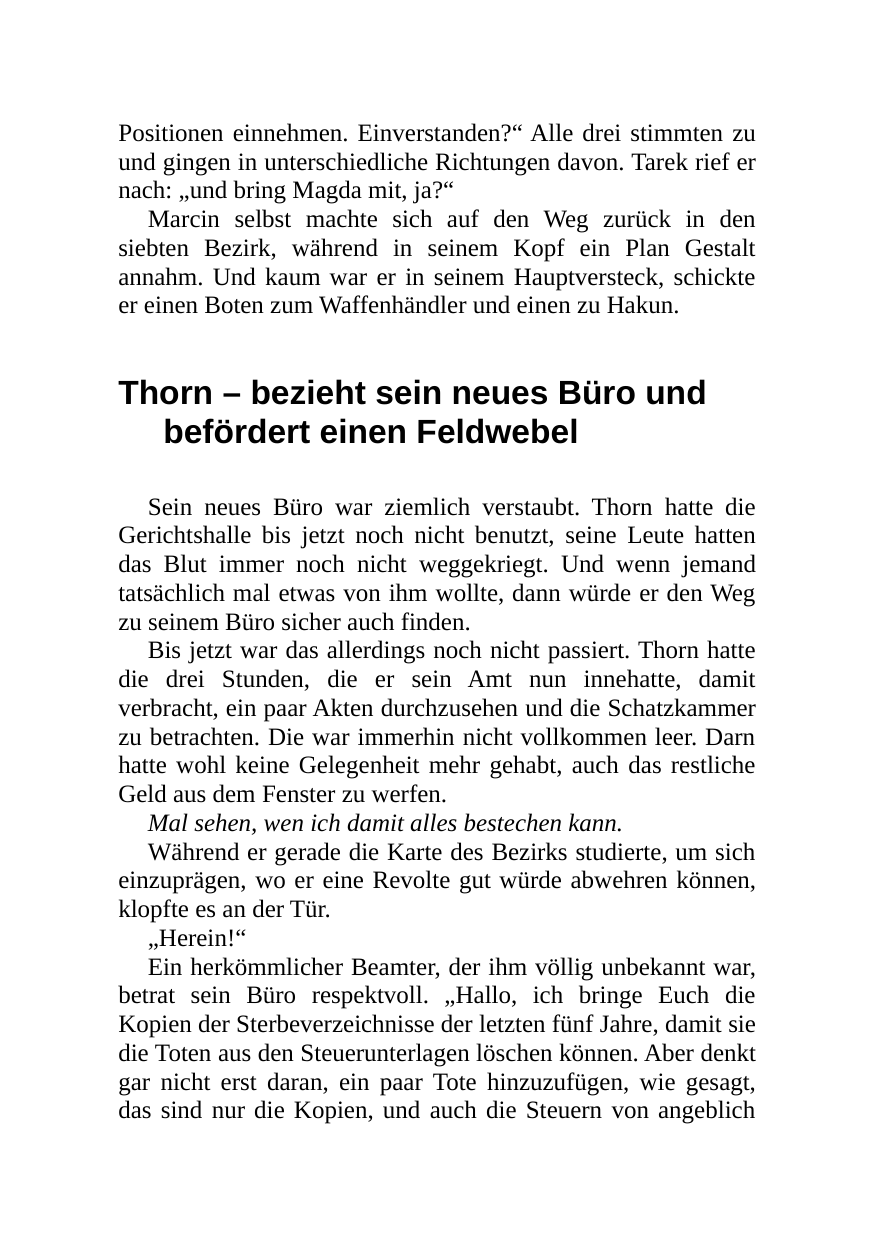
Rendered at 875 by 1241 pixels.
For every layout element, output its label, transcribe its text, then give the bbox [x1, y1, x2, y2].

text Bis jetzt war das allerdings noch nicht passiert. Thorn hatte die drei Stunden, die er sein Amt nun innehatte, damit verbracht, ein paar Akten durchzusehen und die Schatzkammer zu betrachten. Die war immerhin nicht vollkommen leer. Darn hatte wohl keine Gelegenheit mehr gehabt, auch das restliche Geld aus dem Fenster zu werfen. [118, 635, 756, 808]
text „Herein!“ [118, 923, 756, 952]
text Positionen einnehmen. Einverstanden?“ Alle drei stimmten zu und gingen in unterschiedliche Richtungen davon. Tarek rief er nach: „und bring Magda mit, ja?“ [118, 118, 756, 204]
text Marcin selbst machte sich auf den Weg zurück in den siebten Bezirk, während in seinem Kopf ein Plan Gestalt annahm. Und kaum war er in seinem Hauptversteck, schickte er einen Boten zum Waffenhändler und einen zu Hakun. [118, 204, 756, 319]
text Ein herkömmlicher Beamter, der ihm völlig unbekannt war, betrat sein Büro respektvoll. „Hallo, ich bringe Euch die Kopien der Sterbeverzeichnisse der letzten fünf Jahre, damit sie die Toten aus den Steuerunterlagen löschen können. Aber denkt gar nicht erst daran, ein paar Tote hinzuzufügen, wie gesagt, das sind nur die Kopien, und auch die Steuern von angeblich [118, 952, 756, 1124]
text Mal sehen, wen ich damit alles bestechen kann. [118, 808, 756, 837]
subtitle Thorn – bezieht sein neues Büro und befördert einen Feldwebel [118, 373, 756, 450]
text Sein neues Büro war ziemlich verstaubt. Thorn hatte die Gerichtshalle bis jetzt noch nicht benutzt, seine Leute hatten das Blut immer noch nicht weggekriegt. Und wenn jemand tatsächlich mal etwas von ihm wollte, dann würde er den Weg zu seinem Büro sicher auch finden. [118, 492, 756, 635]
text Während er gerade die Karte des Bezirks studierte, um sich einzuprägen, wo er eine Revolte gut würde abwehren können, klopfte es an der Tür. [118, 837, 756, 923]
